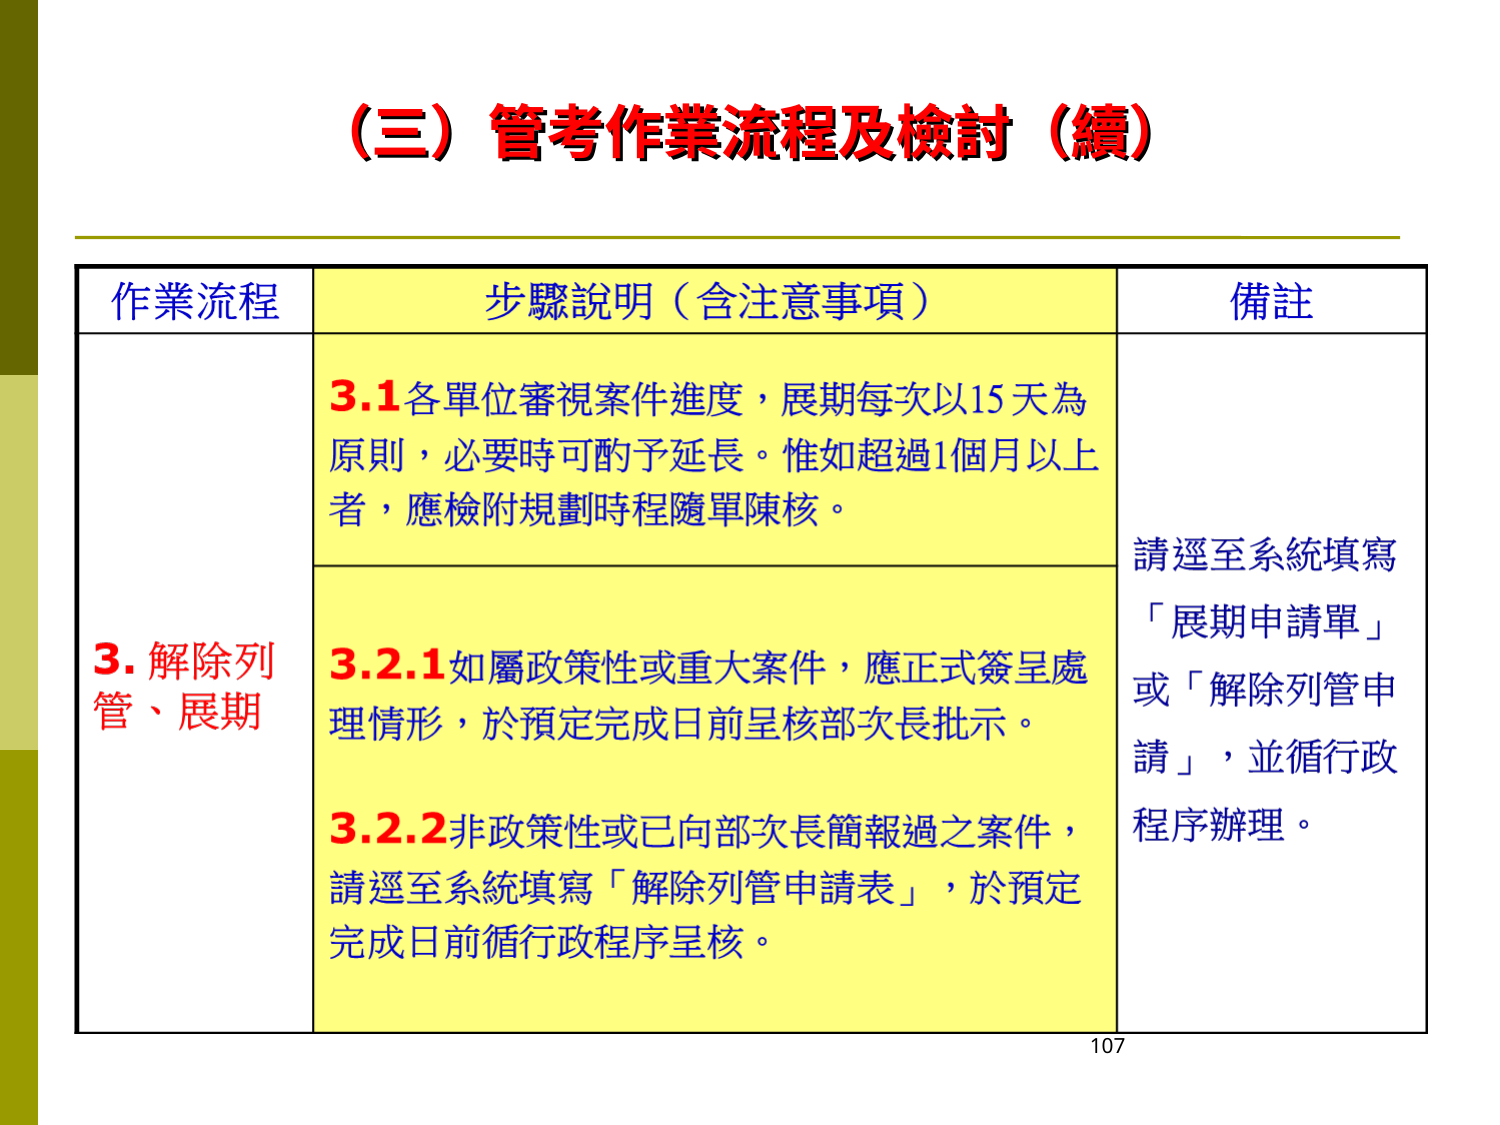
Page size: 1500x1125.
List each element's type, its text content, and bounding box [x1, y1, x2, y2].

picture [66, 262, 1428, 1035]
text_box [1074, 1035, 1426, 1101]
title （三）管考作業流程及檢討（續） [75, 45, 1426, 173]
